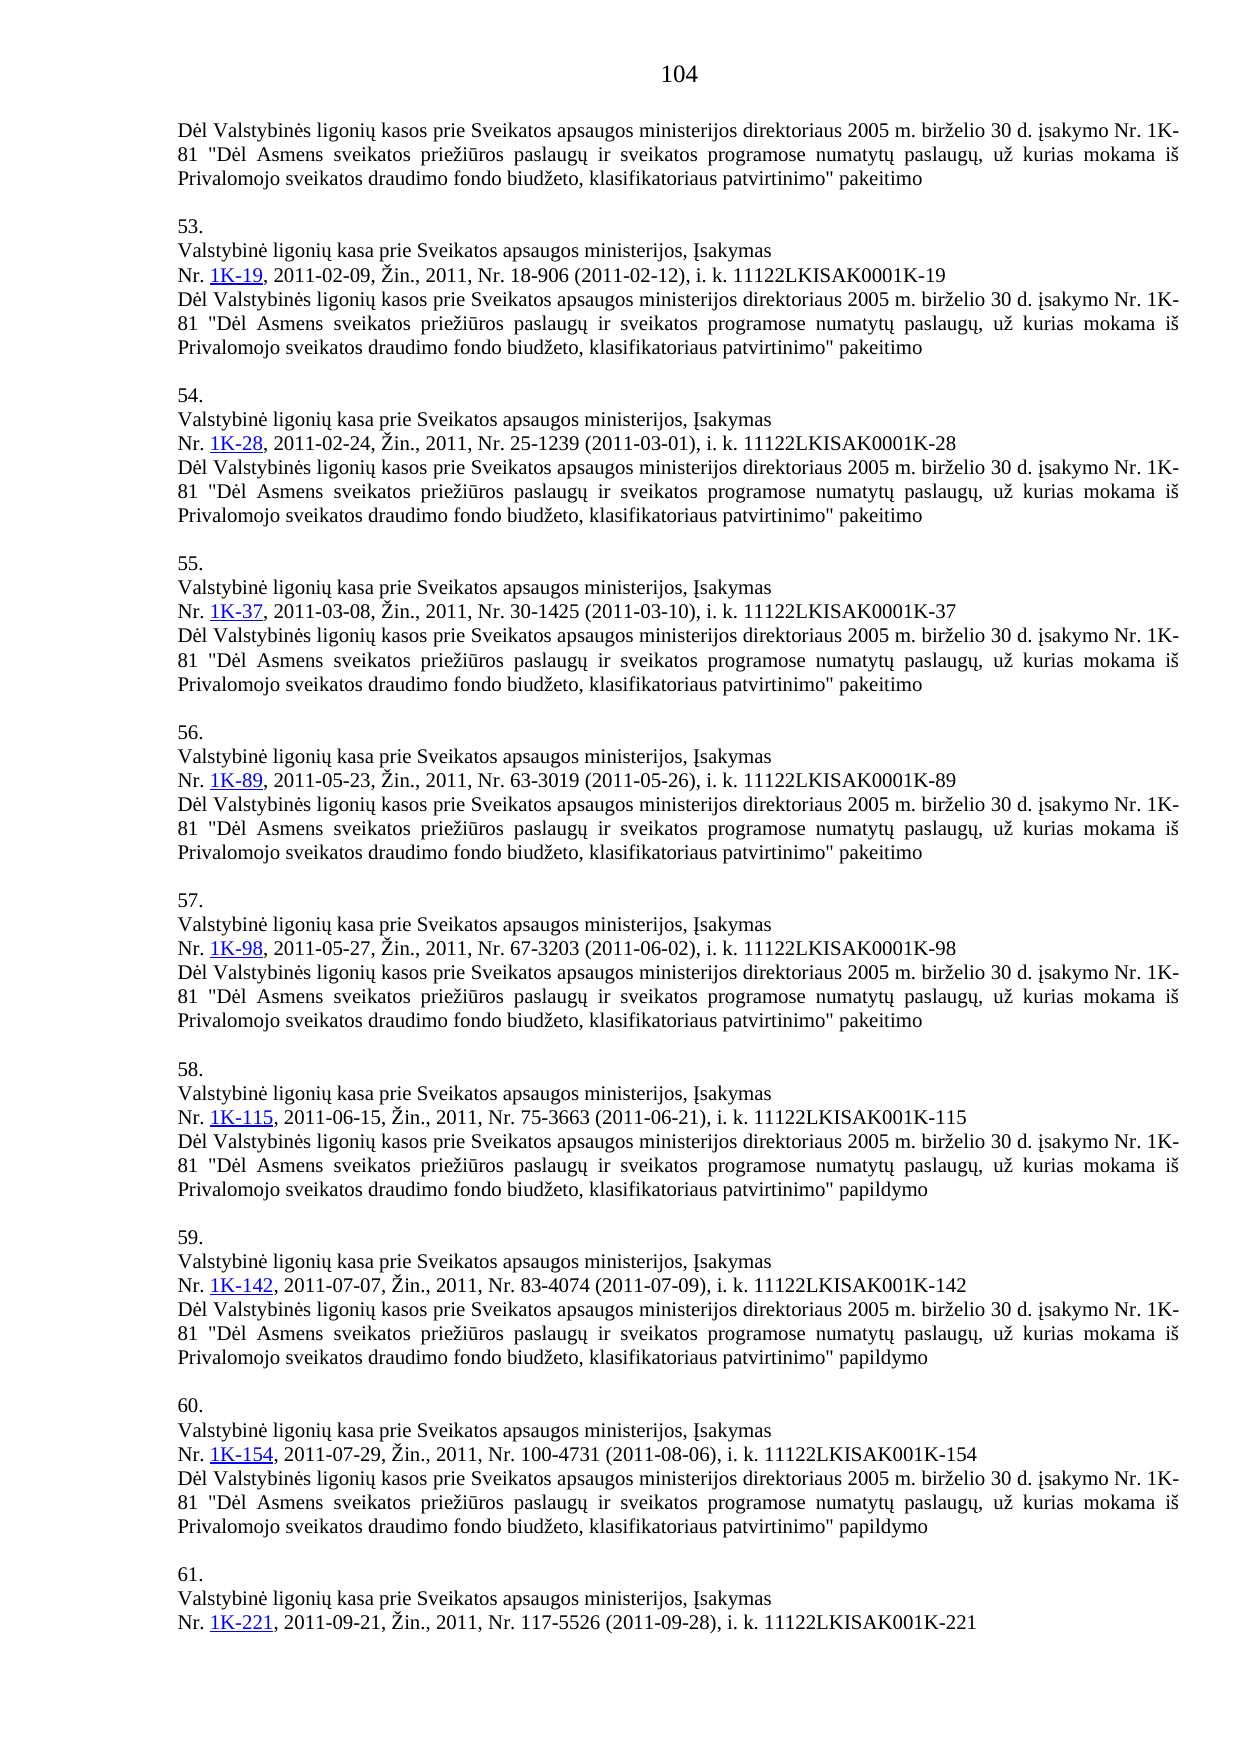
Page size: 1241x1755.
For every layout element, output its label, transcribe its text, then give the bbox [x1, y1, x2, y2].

text Valstybinė ligonių kasa prie Sveikatos apsaugos ministerijos, Įsakymas [177, 238, 1181, 262]
text Dėl Valstybinės ligonių kasos prie Sveikatos apsaugos ministerijos direktoriaus 2005 m. birželio 30 d. įsakymo Nr. 1K-81 "Dėl Asmens sveikatos priežiūros paslaugų ir sveikatos programose numatytų paslaugų, už kurias mokama iš Privalomojo sveikatos draudimo fondo biudžeto, klasifikatoriaus patvirtinimo" pakeitimo [177, 623, 1181, 696]
text Nr. 1K-19, 2011-02-09, Žin., 2011, Nr. 18-906 (2011-02-12), i. k. 11122LKISAK0001K-19 [177, 262, 1181, 287]
text Nr. 1K-28, 2011-02-24, Žin., 2011, Nr. 25-1239 (2011-03-01), i. k. 11122LKISAK0001K-28 [177, 431, 1181, 455]
text Nr. 1K-89, 2011-05-23, Žin., 2011, Nr. 63-3019 (2011-05-26), i. k. 11122LKISAK0001K-89 [177, 768, 1181, 792]
text 53. [177, 214, 1181, 238]
text Nr. 1K-154, 2011-07-29, Žin., 2011, Nr. 100-4731 (2011-08-06), i. k. 11122LKISAK001K-154 [177, 1442, 1181, 1466]
text Valstybinė ligonių kasa prie Sveikatos apsaugos ministerijos, Įsakymas [177, 407, 1181, 431]
text Dėl Valstybinės ligonių kasos prie Sveikatos apsaugos ministerijos direktoriaus 2005 m. birželio 30 d. įsakymo Nr. 1K-81 "Dėl Asmens sveikatos priežiūros paslaugų ir sveikatos programose numatytų paslaugų, už kurias mokama iš Privalomojo sveikatos draudimo fondo biudžeto, klasifikatoriaus patvirtinimo" pakeitimo [177, 118, 1181, 190]
text Dėl Valstybinės ligonių kasos prie Sveikatos apsaugos ministerijos direktoriaus 2005 m. birželio 30 d. įsakymo Nr. 1K-81 "Dėl Asmens sveikatos priežiūros paslaugų ir sveikatos programose numatytų paslaugų, už kurias mokama iš Privalomojo sveikatos draudimo fondo biudžeto, klasifikatoriaus patvirtinimo" papildymo [177, 1466, 1181, 1538]
text Valstybinė ligonių kasa prie Sveikatos apsaugos ministerijos, Įsakymas [177, 1417, 1181, 1442]
text Valstybinė ligonių kasa prie Sveikatos apsaugos ministerijos, Įsakymas [177, 1586, 1181, 1610]
text Dėl Valstybinės ligonių kasos prie Sveikatos apsaugos ministerijos direktoriaus 2005 m. birželio 30 d. įsakymo Nr. 1K-81 "Dėl Asmens sveikatos priežiūros paslaugų ir sveikatos programose numatytų paslaugų, už kurias mokama iš Privalomojo sveikatos draudimo fondo biudžeto, klasifikatoriaus patvirtinimo" pakeitimo [177, 287, 1181, 359]
text 56. [177, 720, 1181, 744]
text Dėl Valstybinės ligonių kasos prie Sveikatos apsaugos ministerijos direktoriaus 2005 m. birželio 30 d. įsakymo Nr. 1K-81 "Dėl Asmens sveikatos priežiūros paslaugų ir sveikatos programose numatytų paslaugų, už kurias mokama iš Privalomojo sveikatos draudimo fondo biudžeto, klasifikatoriaus patvirtinimo" pakeitimo [177, 960, 1181, 1032]
text Nr. 1K-115, 2011-06-15, Žin., 2011, Nr. 75-3663 (2011-06-21), i. k. 11122LKISAK001K-115 [177, 1105, 1181, 1129]
text Nr. 1K-98, 2011-05-27, Žin., 2011, Nr. 67-3203 (2011-06-02), i. k. 11122LKISAK0001K-98 [177, 936, 1181, 960]
text 57. [177, 888, 1181, 912]
text Valstybinė ligonių kasa prie Sveikatos apsaugos ministerijos, Įsakymas [177, 912, 1181, 936]
text Nr. 1K-142, 2011-07-07, Žin., 2011, Nr. 83-4074 (2011-07-09), i. k. 11122LKISAK001K-142 [177, 1273, 1181, 1297]
text Valstybinė ligonių kasa prie Sveikatos apsaugos ministerijos, Įsakymas [177, 1249, 1181, 1273]
text 54. [177, 383, 1181, 407]
text Dėl Valstybinės ligonių kasos prie Sveikatos apsaugos ministerijos direktoriaus 2005 m. birželio 30 d. įsakymo Nr. 1K-81 "Dėl Asmens sveikatos priežiūros paslaugų ir sveikatos programose numatytų paslaugų, už kurias mokama iš Privalomojo sveikatos draudimo fondo biudžeto, klasifikatoriaus patvirtinimo" papildymo [177, 1297, 1181, 1369]
text 60. [177, 1393, 1181, 1417]
text 58. [177, 1057, 1181, 1081]
text Dėl Valstybinės ligonių kasos prie Sveikatos apsaugos ministerijos direktoriaus 2005 m. birželio 30 d. įsakymo Nr. 1K-81 "Dėl Asmens sveikatos priežiūros paslaugų ir sveikatos programose numatytų paslaugų, už kurias mokama iš Privalomojo sveikatos draudimo fondo biudžeto, klasifikatoriaus patvirtinimo" pakeitimo [177, 455, 1181, 527]
text 59. [177, 1225, 1181, 1249]
text 55. [177, 551, 1181, 575]
text Nr. 1K-37, 2011-03-08, Žin., 2011, Nr. 30-1425 (2011-03-10), i. k. 11122LKISAK0001K-37 [177, 599, 1181, 623]
text Dėl Valstybinės ligonių kasos prie Sveikatos apsaugos ministerijos direktoriaus 2005 m. birželio 30 d. įsakymo Nr. 1K-81 "Dėl Asmens sveikatos priežiūros paslaugų ir sveikatos programose numatytų paslaugų, už kurias mokama iš Privalomojo sveikatos draudimo fondo biudžeto, klasifikatoriaus patvirtinimo" papildymo [177, 1129, 1181, 1201]
text 61. [177, 1562, 1181, 1586]
text Nr. 1K-221, 2011-09-21, Žin., 2011, Nr. 117-5526 (2011-09-28), i. k. 11122LKISAK001K-221 [177, 1610, 1181, 1634]
text Dėl Valstybinės ligonių kasos prie Sveikatos apsaugos ministerijos direktoriaus 2005 m. birželio 30 d. įsakymo Nr. 1K-81 "Dėl Asmens sveikatos priežiūros paslaugų ir sveikatos programose numatytų paslaugų, už kurias mokama iš Privalomojo sveikatos draudimo fondo biudžeto, klasifikatoriaus patvirtinimo" pakeitimo [177, 792, 1181, 864]
text Valstybinė ligonių kasa prie Sveikatos apsaugos ministerijos, Įsakymas [177, 744, 1181, 768]
text Valstybinė ligonių kasa prie Sveikatos apsaugos ministerijos, Įsakymas [177, 1081, 1181, 1105]
text Valstybinė ligonių kasa prie Sveikatos apsaugos ministerijos, Įsakymas [177, 575, 1181, 599]
